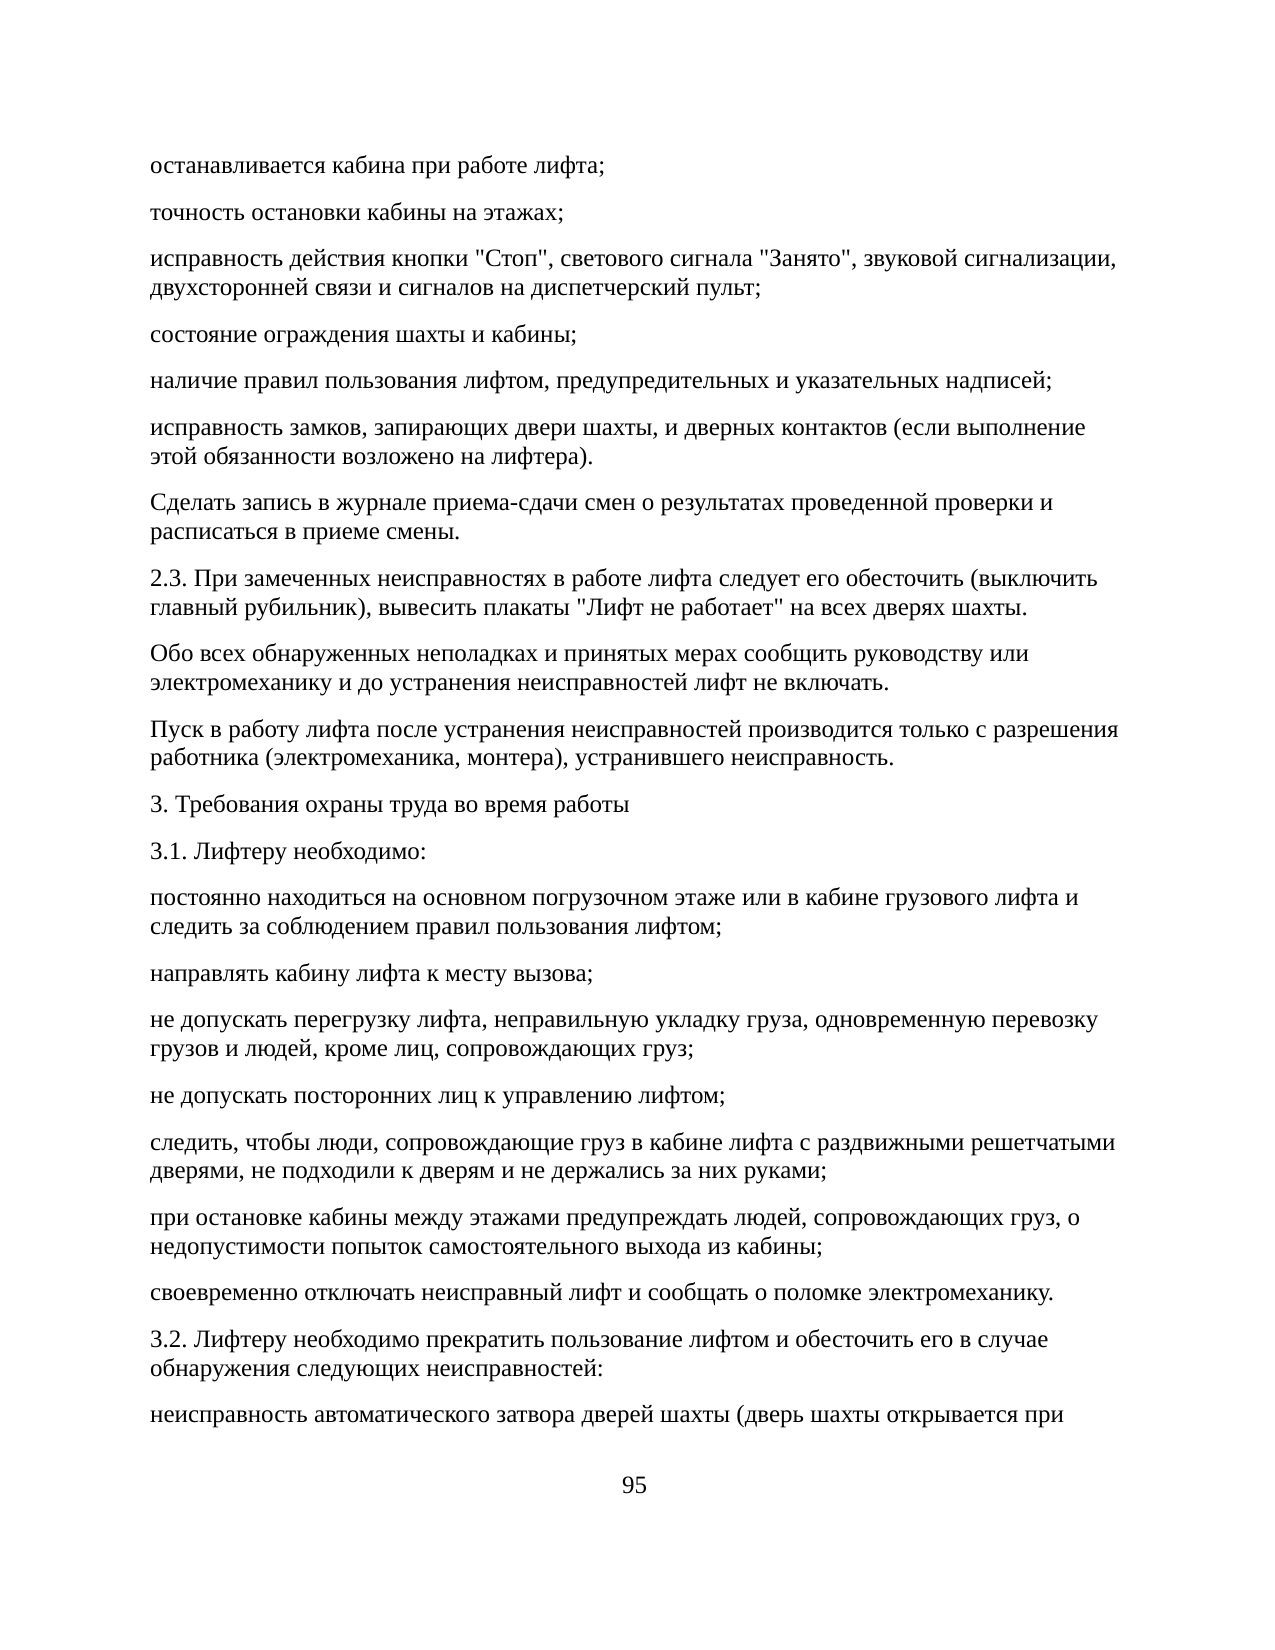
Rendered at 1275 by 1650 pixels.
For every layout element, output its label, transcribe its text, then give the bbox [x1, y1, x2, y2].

text постоянно находиться на основном погрузочном этаже или в кабине грузового лифта и следить за соблюдением правил пользования лифтом; [150, 882, 1125, 940]
text неисправность автоматического затвора дверей шахты (дверь шахты открывается при [150, 1399, 1125, 1428]
text наличие правил пользования лифтом, предупредительных и указательных надписей; [150, 365, 1125, 394]
text 3.1. Лифтеру необходимо: [150, 836, 1125, 864]
text направлять кабину лифта к месту вызова; [150, 958, 1125, 987]
text своевременно отключать неисправный лифт и сообщать о поломке электромеханику. [150, 1277, 1125, 1306]
text Обо всех обнаруженных неполадках и принятых мерах сообщить руководству или электромеханику и до устранения неисправностей лифт не включать. [150, 638, 1125, 696]
text 2.3. При замеченных неисправностях в работе лифта следует его обесточить (выключить главный рубильник), вывесить плакаты "Лифт не работает" на всех дверях шахты. [150, 563, 1125, 620]
text точность остановки кабины на этажах; [150, 197, 1125, 225]
text Пуск в работу лифта после устранения неисправностей производится только с разрешения работника (электромеханика, монтера), устранившего неисправность. [150, 714, 1125, 771]
text состояние ограждения шахты и кабины; [150, 319, 1125, 347]
text исправность замков, запирающих двери шахты, и дверных контактов (если выполнение этой обязанности возложено на лифтера). [150, 412, 1125, 469]
text следить, чтобы люди, сопровождающие груз в кабине лифта с раздвижными решетчатыми дверями, не подходили к дверям и не держались за них руками; [150, 1127, 1125, 1184]
text при остановке кабины между этажами предупреждать людей, сопровождающих груз, о недопустимости попыток самостоятельного выхода из кабины; [150, 1202, 1125, 1259]
text 3. Требования охраны труда во время работы [150, 789, 1125, 818]
text останавливается кабина при работе лифта; [150, 150, 1125, 179]
text Сделать запись в журнале приема-сдачи смен о результатах проведенной проверки и расписаться в приеме смены. [150, 487, 1125, 545]
text 3.2. Лифтеру необходимо прекратить пользование лифтом и обесточить его в случае обнаружения следующих неисправностей: [150, 1324, 1125, 1382]
text не допускать перегрузку лифта, неправильную укладку груза, одновременную перевозку грузов и людей, кроме лиц, сопровождающих груз; [150, 1004, 1125, 1062]
text исправность действия кнопки "Стоп", светового сигнала "Занято", звуковой сигнализации, двухсторонней связи и сигналов на диспетчерский пульт; [150, 243, 1125, 301]
text не допускать посторонних лиц к управлению лифтом; [150, 1080, 1125, 1109]
